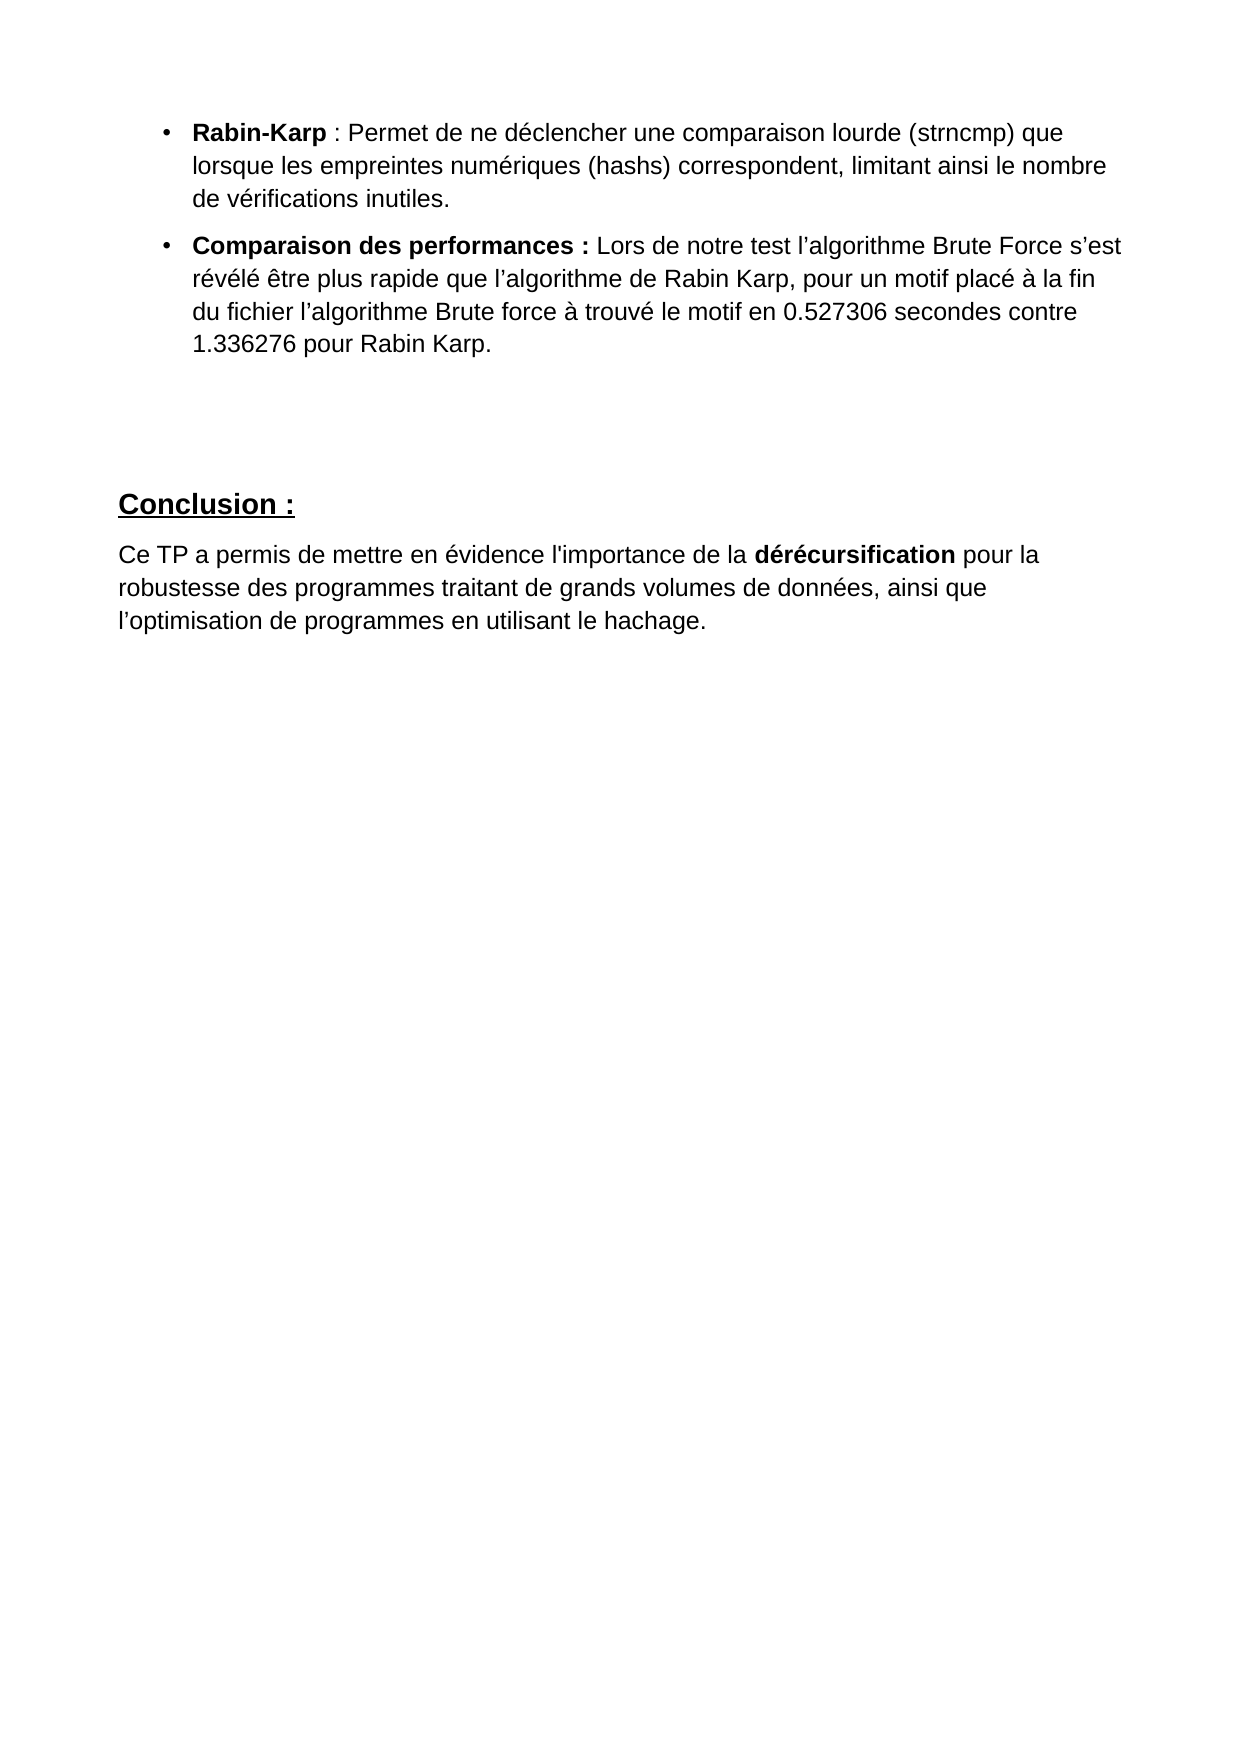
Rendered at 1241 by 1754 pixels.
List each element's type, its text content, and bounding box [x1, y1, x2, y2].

text Ce TP a permis de mettre en évidence l'importance de la dérécursification pour la robustesse des programmes traitant de grands volumes de données, ainsi que l’optimisation de programmes en utilisant le hachage. [118, 540, 1122, 634]
subtitle Conclusion : [118, 487, 1122, 521]
list Comparaison des performances : Lors de notre test l’algorithme Brute Force s’est révélé être plus rapide que l’algorithme de Rabin Karp, pour un motif placé à la fin du fichier l’algorithme Brute force à trouvé le motif en 0.527306 secondes contre 1.336276 pour Rabin Karp. [162, 231, 1122, 358]
list Rabin-Karp : Permet de ne déclencher une comparaison lourde (strncmp) que lorsque les empreintes numériques (hashs) correspondent, limitant ainsi le nombre de vérifications inutiles. [162, 118, 1122, 212]
